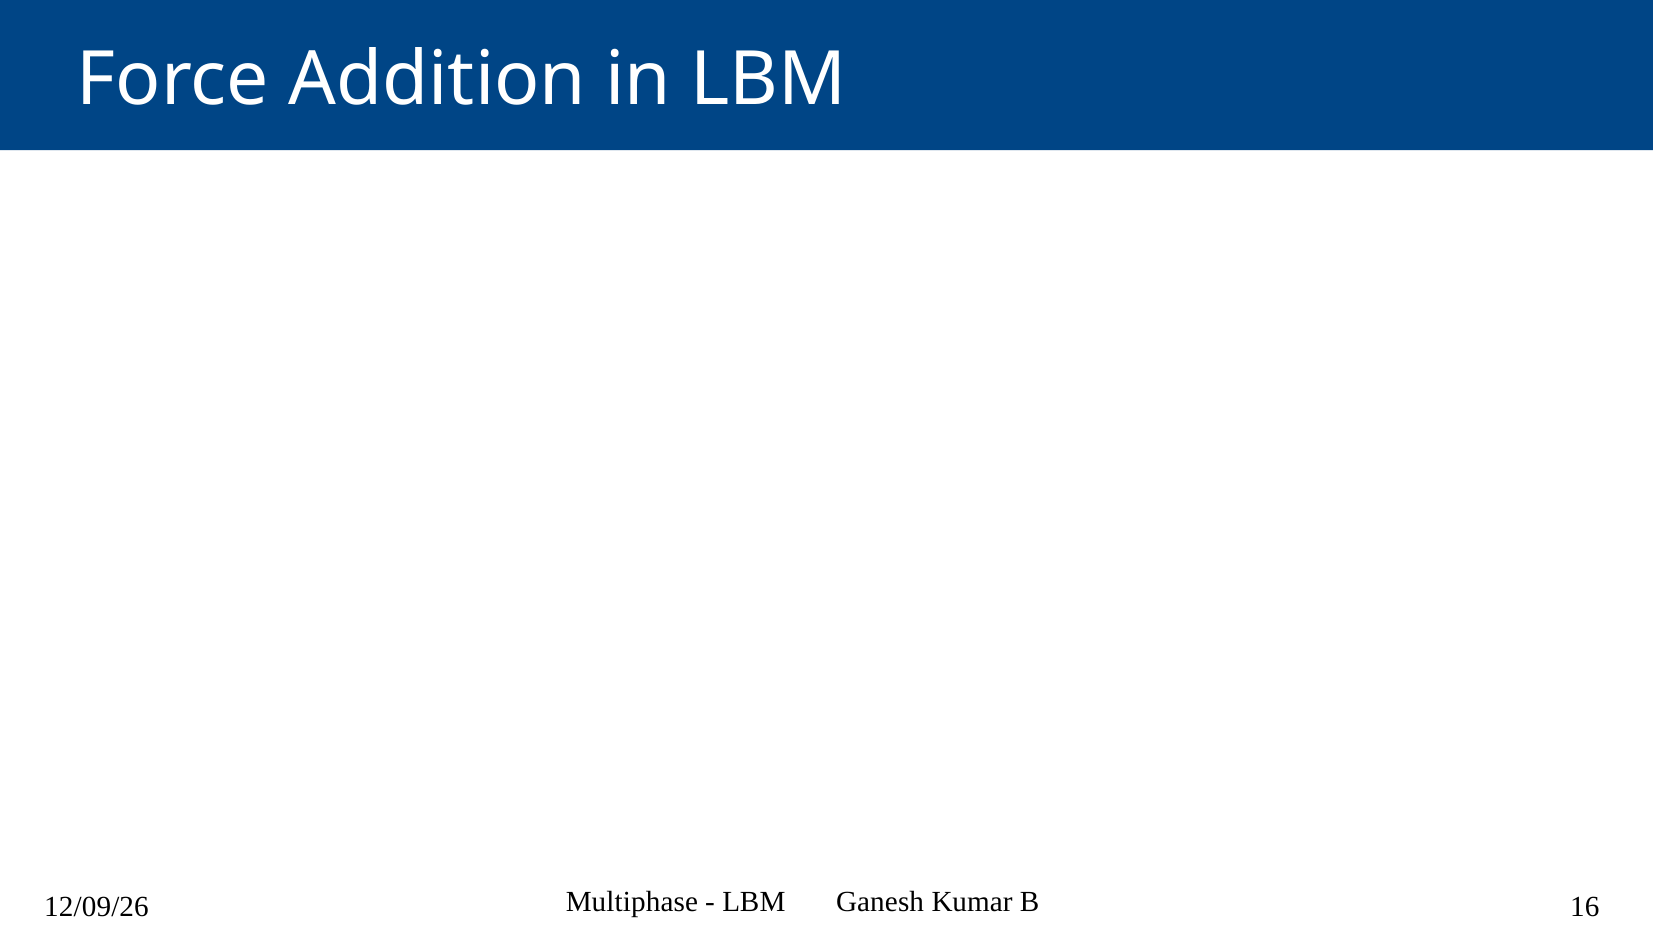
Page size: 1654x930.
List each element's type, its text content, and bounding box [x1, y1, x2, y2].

title Force Addition in LBM [0, 0, 1653, 151]
